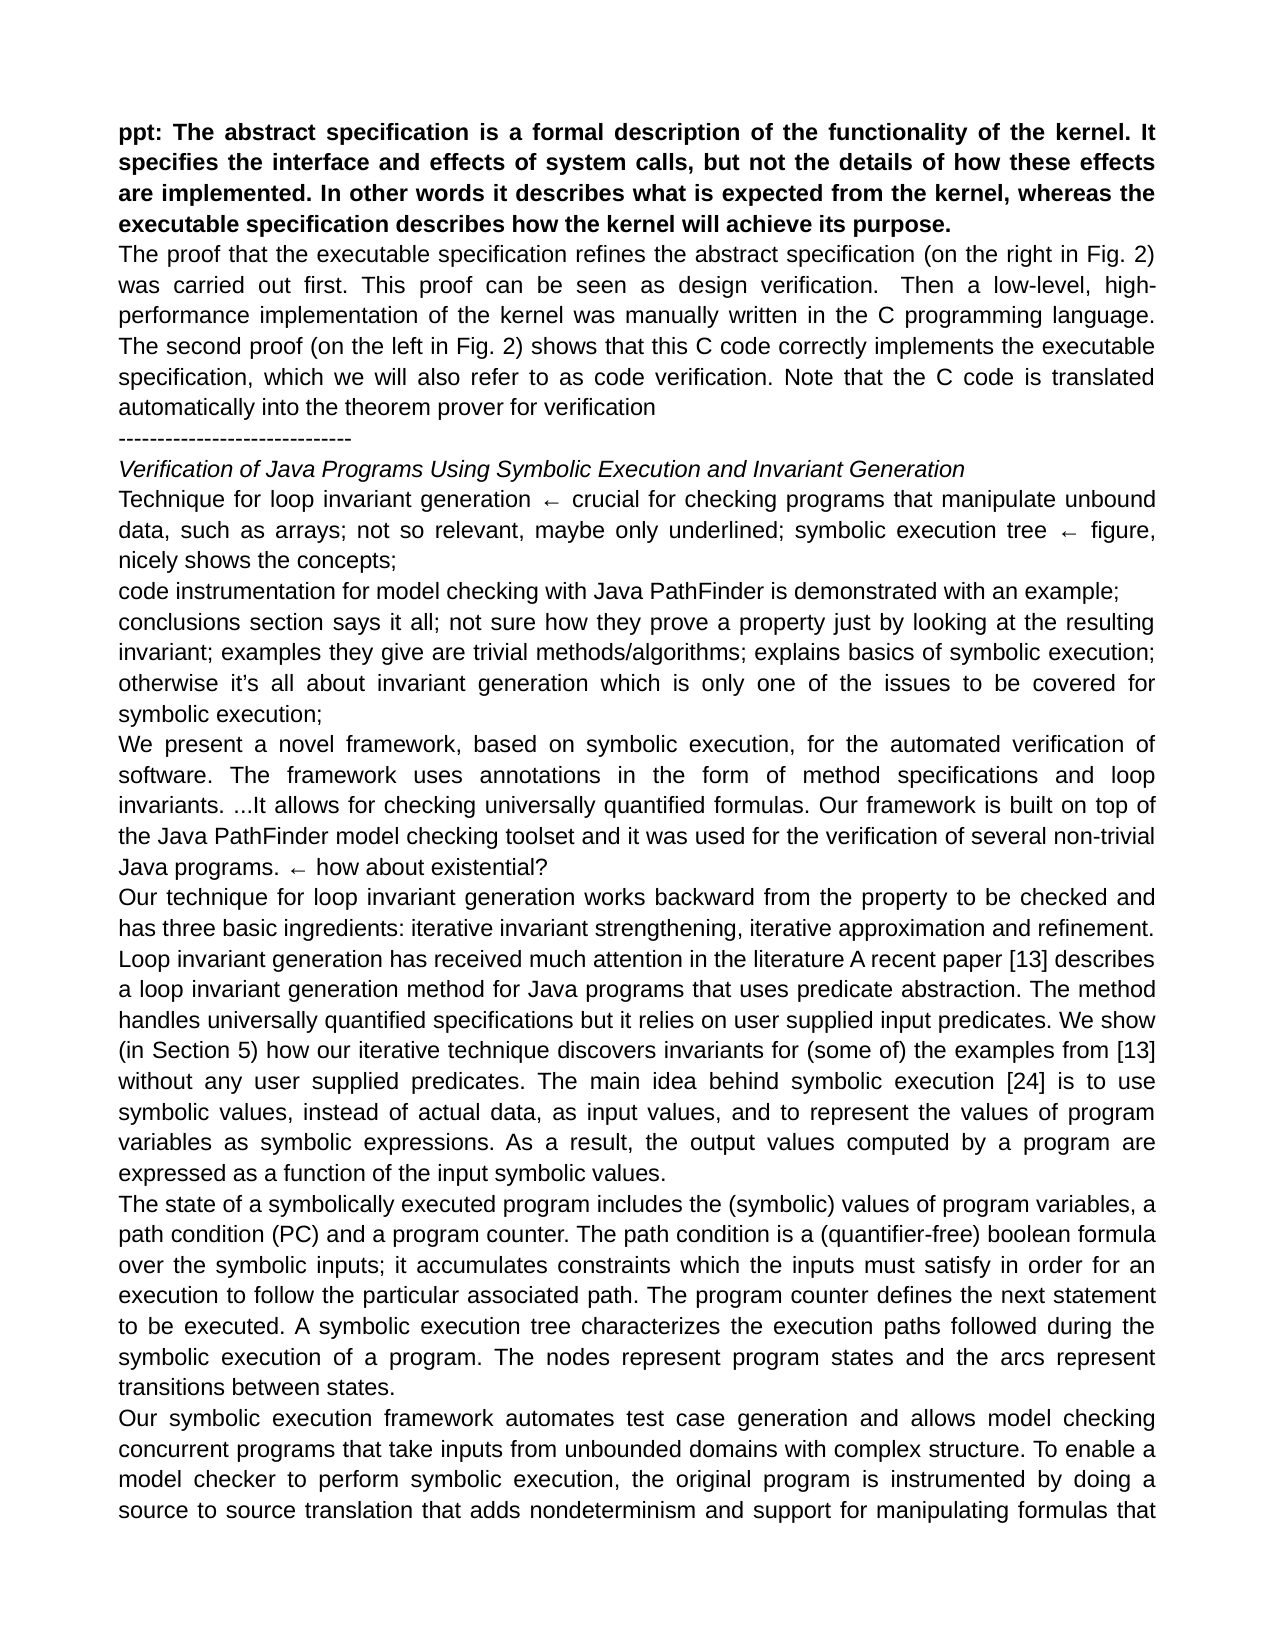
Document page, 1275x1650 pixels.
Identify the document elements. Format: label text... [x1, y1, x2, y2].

text Our symbolic execution framework automates test case generation and allows model checking concurrent programs that take inputs from unbounded domains with complex structure. To enable a model checker to perform symbolic execution, the original program is instrumented by doing a source to source translation that adds nondeterminism and support for manipulating formulas that [118, 1404, 1157, 1523]
text The state of a symbolically executed program includes the (symbolic) values of program variables, a path condition (PC) and a program counter. The path condition is a (quantifier-free) boolean formula over the symbolic inputs; it accumulates constraints which the inputs must satisfy in order for an execution to follow the particular associated path. The program counter defines the next statement to be executed. A symbolic execution tree characterizes the execution paths followed during the symbolic execution of a program. The nodes represent program states and the arcs represent transitions between states. [118, 1190, 1157, 1401]
text ------------------------------ [118, 424, 1157, 451]
text Technique for loop invariant generation ← crucial for checking programs that manipulate unbound data, such as arrays; not so relevant, maybe only underlined; symbolic execution tree ← figure, nicely shows the concepts; [118, 486, 1157, 574]
text We present a novel framework, based on symbolic execution, for the automated verification of software. The framework uses annotations in the form of method specifications and loop invariants. ...It allows for checking universally quantified formulas. Our framework is built on top of the Java PathFinder model checking toolset and it was used for the verification of several non-trivial Java programs. ← how about existential? [118, 731, 1157, 880]
text code instrumentation for model checking with Java PathFinder is demonstrated with an example; [118, 577, 1157, 604]
text ppt: The abstract specification is a formal description of the functionality of the kernel. It specifies the interface and effects of system calls, but not the details of how these effects are implemented. In other words it describes what is expected from the kernel, whereas the executable specification describes how the kernel will achieve its purpose. [118, 118, 1157, 237]
text Verification of Java Programs Using Symbolic Execution and Invariant Generation [118, 455, 1157, 482]
text Our technique for loop invariant generation works backward from the property to be checked and has three basic ingredients: iterative invariant strengthening, iterative approximation and refinement. [118, 884, 1157, 941]
text The proof that the executable specification refines the abstract specification (on the right in Fig. 2) was carried out first. This proof can be seen as design verification. Then a low-level, high-performance implementation of the kernel was manually written in the C programming language. The second proof (on the left in Fig. 2) shows that this C code correctly implements the executable specification, which we will also refer to as code verification. Note that the C code is translated automatically into the theorem prover for verification [118, 241, 1157, 421]
text Loop invariant generation has received much attention in the literature A recent paper [13] describes a loop invariant generation method for Java programs that uses predicate abstraction. The method handles universally quantified specifications but it relies on user supplied input predicates. We show (in Section 5) how our iterative technique discovers invariants for (some of) the examples from [13] without any user supplied predicates. The main idea behind symbolic execution [24] is to use symbolic values, instead of actual data, as input values, and to represent the values of program variables as symbolic expressions. As a result, the output values computed by a program are expressed as a function of the input symbolic values. [118, 945, 1157, 1186]
text conclusions section says it all; not sure how they prove a property just by looking at the resulting invariant; examples they give are trivial methods/algorithms; explains basics of symbolic execution; otherwise it’s all about invariant generation which is only one of the issues to be covered for symbolic execution; [118, 608, 1157, 727]
